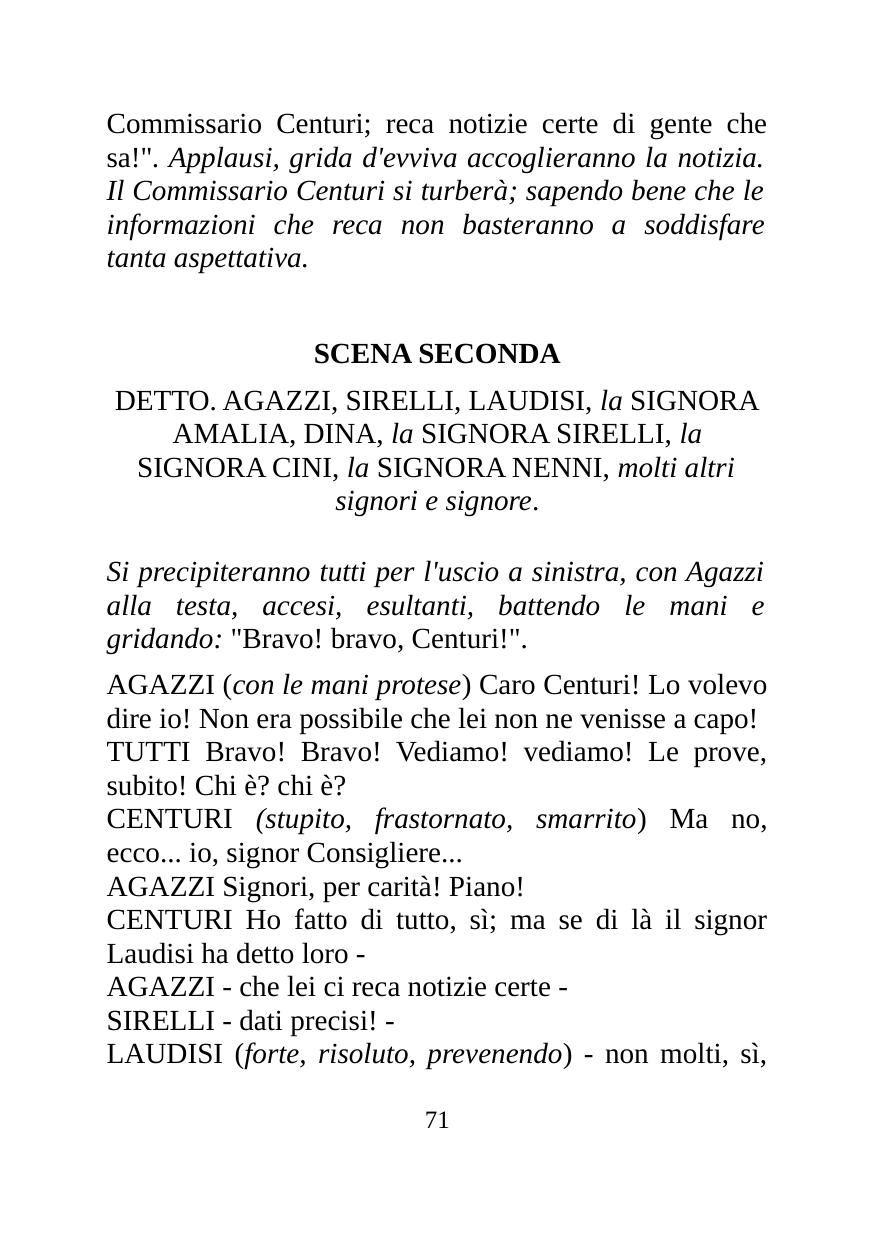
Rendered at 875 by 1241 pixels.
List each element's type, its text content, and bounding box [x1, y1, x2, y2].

text CENTURI (stupito, frastornato, smarrito) Ma no, ecco... io, signor Consigliere... [106, 802, 768, 869]
text DETTO. AGAZZI, SIRELLI, LAUDISI, la SIGNORA AMALIA, DINA, la SIGNORA SIRELLI, la SIGNORA CINI, la SIGNORA NENNI, molti altri signori e signore. [106, 383, 768, 517]
text LAUDISI (forte, risoluto, prevenendo) - non molti, sì, [106, 1036, 768, 1070]
text AGAZZI - che lei ci reca notizie certe - [106, 969, 768, 1003]
text AGAZZI Signori, per carità! Piano! [106, 869, 768, 902]
text Si precipiteranno tutti per l'uscio a sinistra, con Agazzi alla testa, accesi, esultanti, battendo le mani e gridando: "Bravo! bravo, Centuri!". [106, 554, 768, 655]
text TUTTI Bravo! Bravo! Vediamo! vediamo! Le prove, subito! Chi è? chi è? [106, 734, 768, 802]
text SCENA SECONDA [106, 337, 768, 370]
text CENTURI Ho fatto di tutto, sì; ma se di là il signor Laudisi ha detto loro - [106, 902, 768, 969]
text SIRELLI - dati precisi! - [106, 1003, 768, 1036]
text Commissario Centuri; reca notizie certe di gente che sa!". Applausi, grida d'evviva accoglieranno la notizia. Il Commissario Centuri si turberà; sapendo bene che le informazioni che reca non basteranno a soddisfare tanta aspettativa. [106, 106, 768, 274]
text AGAZZI (con le mani protese) Caro Centuri! Lo volevo dire io! Non era possibile che lei non ne venisse a capo! [106, 667, 768, 734]
